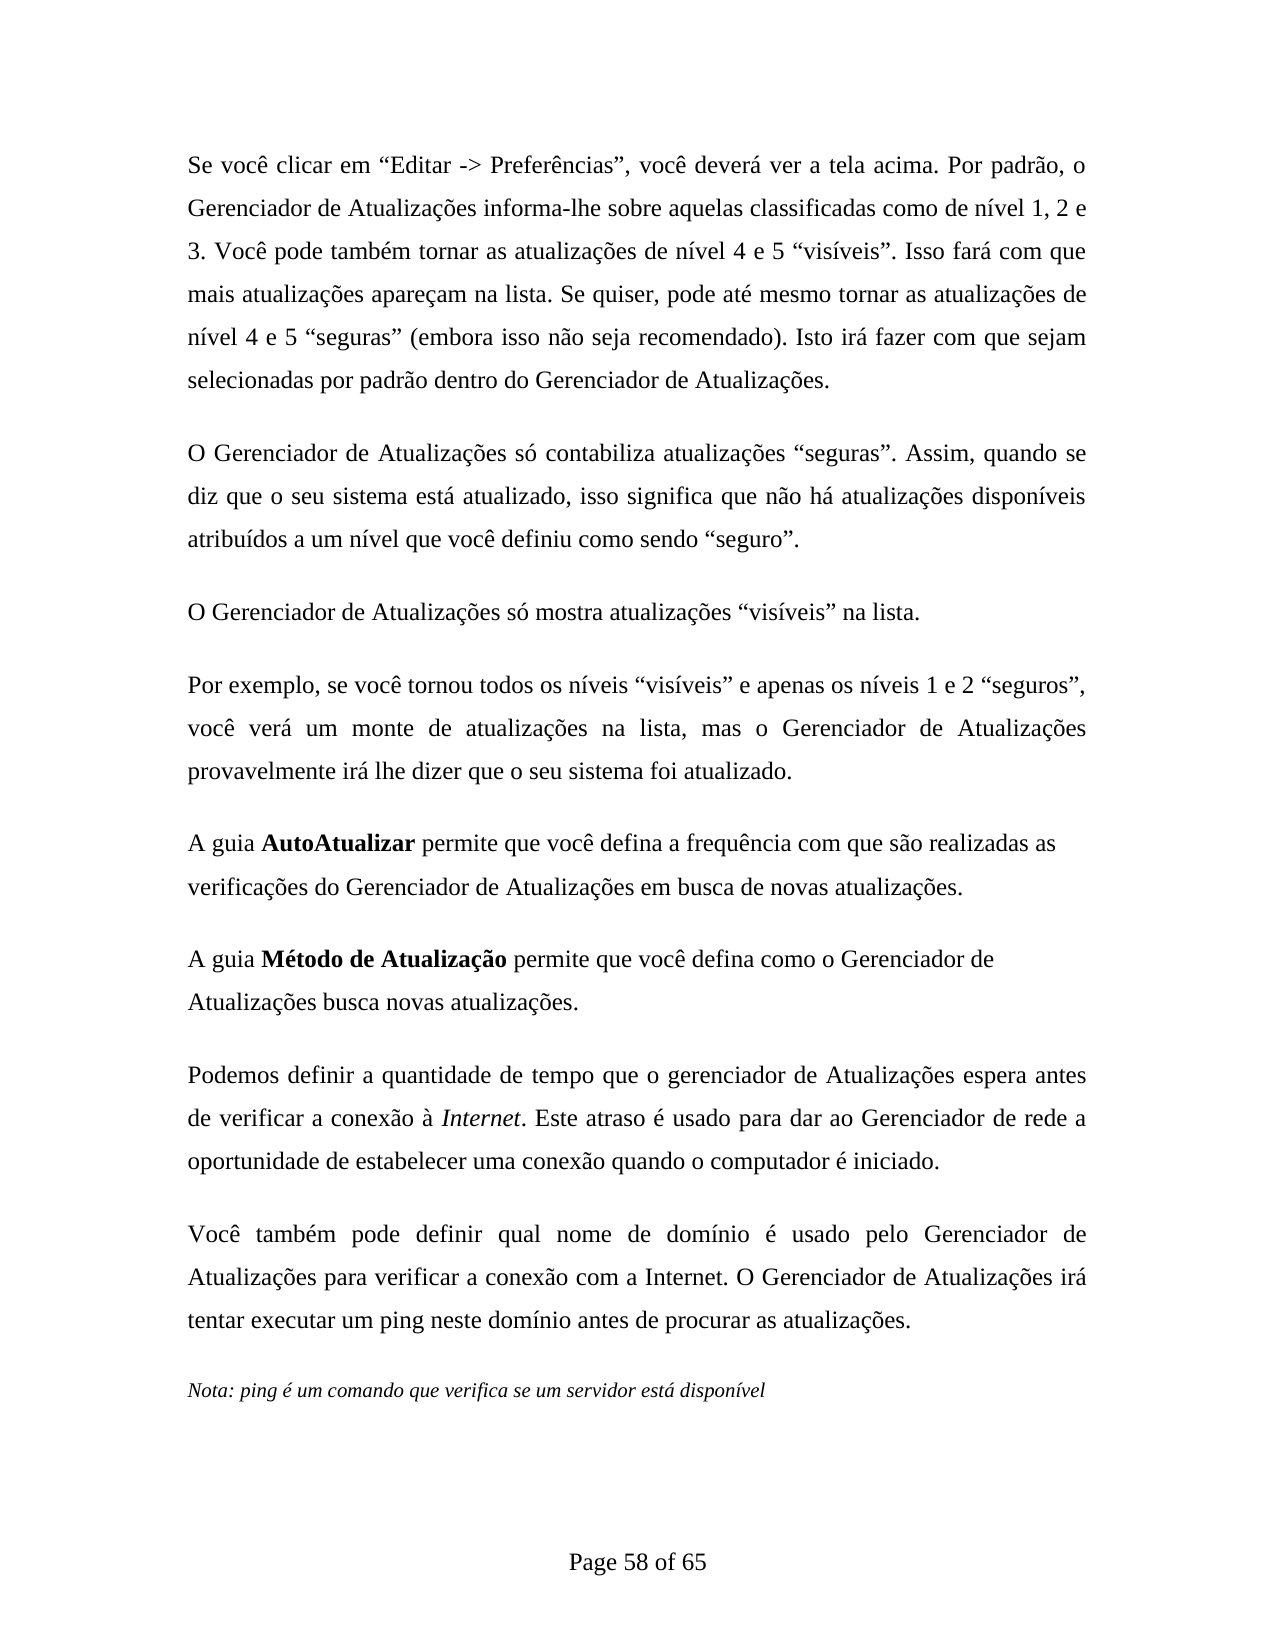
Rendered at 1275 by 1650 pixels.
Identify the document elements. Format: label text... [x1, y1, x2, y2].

text O Gerenciador de Atualizações só mostra atualizações “visíveis” na lista. [187, 597, 1087, 626]
text O Gerenciador de Atualizações só contabiliza atualizações “seguras”. Assim, quando se diz que o seu sistema está atualizado, isso significa que não há atualizações disponíveis atribuídos a um nível que você definiu como sendo “seguro”. [187, 438, 1087, 553]
text Se você clicar em “Editar -> Preferências”, você deverá ver a tela acima. Por padrão, o Gerenciador de Atualizações informa-lhe sobre aquelas classificadas como de nível 1, 2 e 3. Você pode também tornar as atualizações de nível 4 e 5 “visíveis”. Isso fará com que mais atualizações apareçam na lista. Se quiser, pode até mesmo tornar as atualizações de nível 4 e 5 “seguras” (embora isso não seja recomendado). Isto irá fazer com que sejam selecionadas por padrão dentro do Gerenciador de Atualizações. [187, 150, 1087, 394]
text A guia Método de Atualização permite que você defina como o Gerenciador de Atualizações busca novas atualizações. [187, 944, 1087, 1016]
text Por exemplo, se você tornou todos os níveis “visíveis” e apenas os níveis 1 e 2 “seguros”, você verá um monte de atualizações na lista, mas o Gerenciador de Atualizações provavelmente irá lhe dizer que o seu sistema foi atualizado. [187, 670, 1087, 785]
text Você também pode definir qual nome de domínio é usado pelo Gerenciador de Atualizações para verificar a conexão com a Internet. O Gerenciador de Atualizações irá tentar executar um ping neste domínio antes de procurar as atualizações. [187, 1219, 1087, 1334]
text A guia AutoAtualizar permite que você defina a frequência com que são realizadas as verificações do Gerenciador de Atualizações em busca de novas atualizações. [187, 828, 1087, 900]
text Podemos definir a quantidade de tempo que o gerenciador de Atualizações espera antes de verificar a conexão à Internet. Este atraso é usado para dar ao Gerenciador de rede a oportunidade de estabelecer uma conexão quando o computador é iniciado. [187, 1060, 1087, 1175]
text Nota: ping é um comando que verifica se um servidor está disponível [187, 1378, 1087, 1402]
